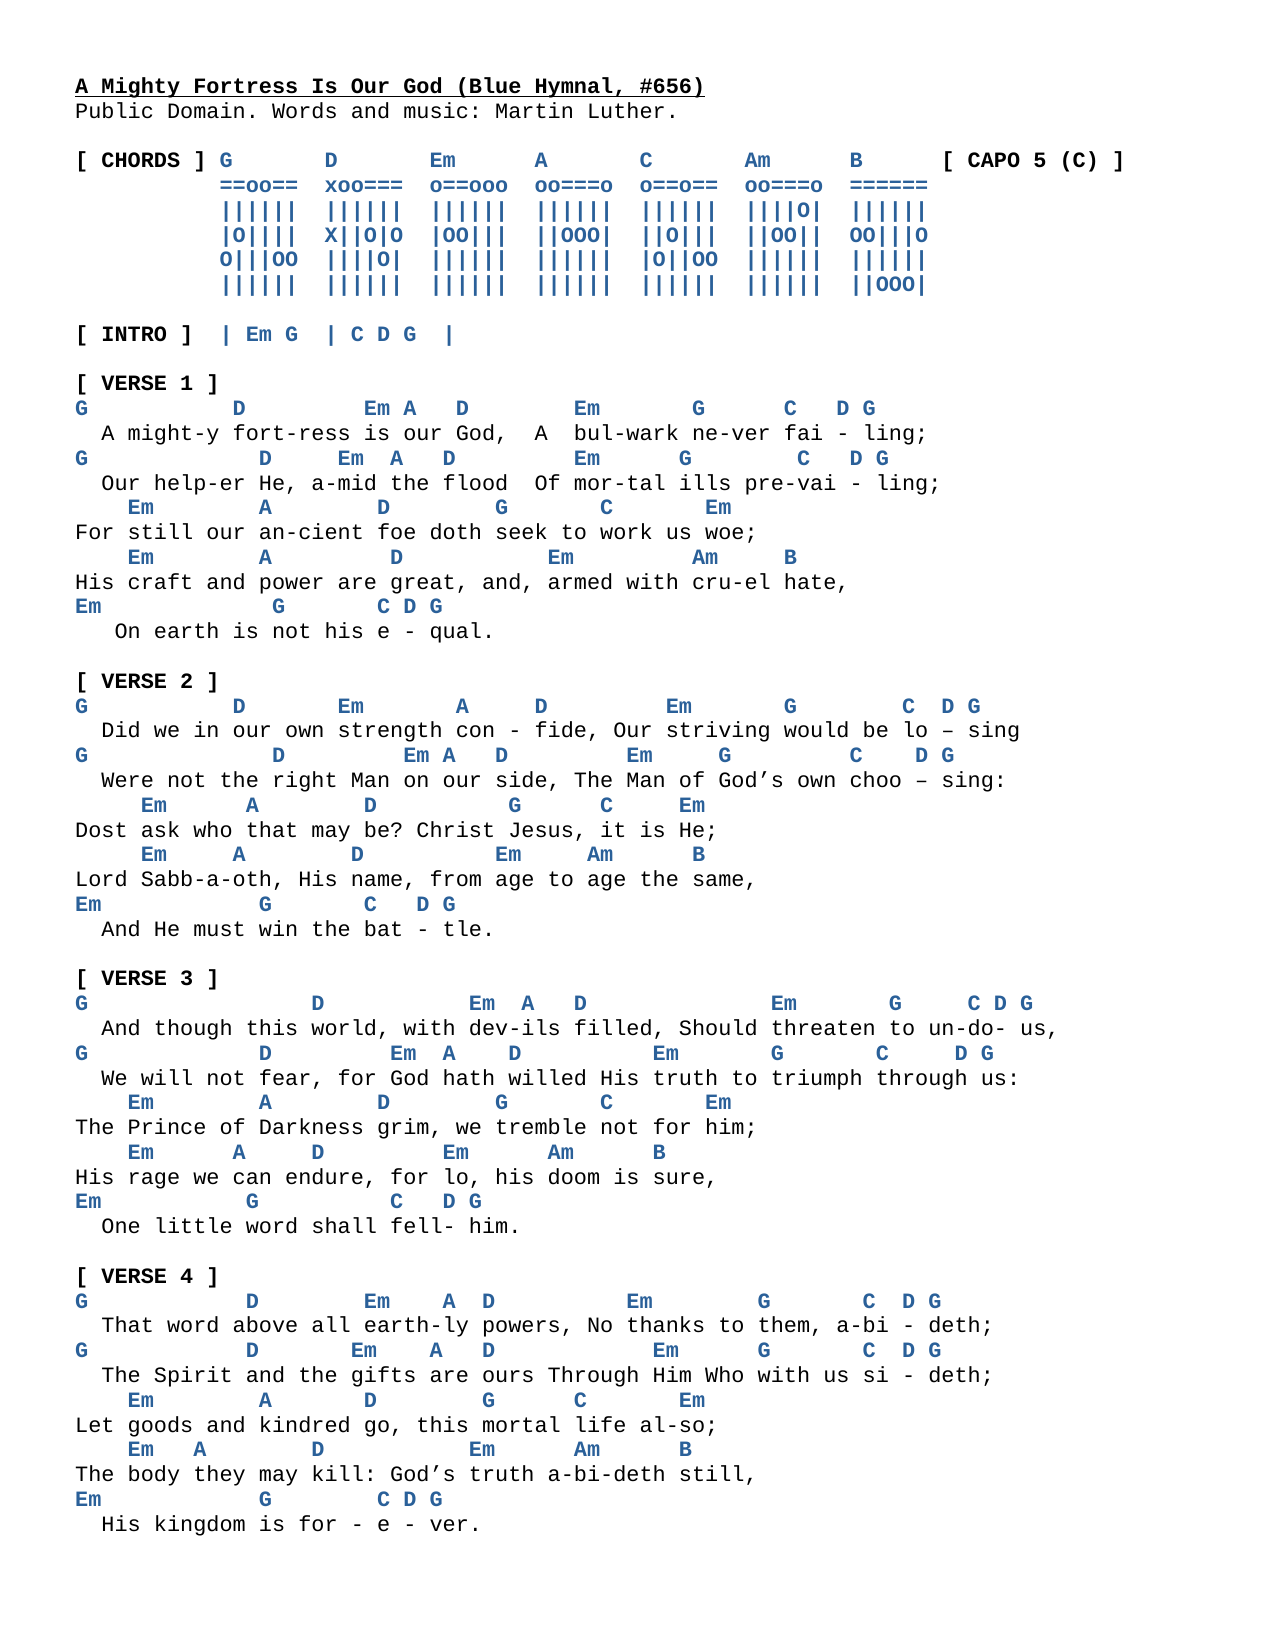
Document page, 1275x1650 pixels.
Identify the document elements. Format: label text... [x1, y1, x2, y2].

text And though this world, with dev-ils filled, Should threaten to un-do- us, [75, 1017, 1200, 1042]
text Our help-er He, a-mid the flood Of mor-tal ills pre-vai - ling; [75, 472, 1200, 496]
text Em A D G C Em [75, 1389, 1200, 1414]
text One little word shall fell- him. [75, 1215, 1200, 1240]
text Em A D G C Em [75, 1091, 1200, 1116]
text Were not the right Man on our side, The Man of God’s own choo – sing: [75, 769, 1200, 794]
text G D Em A D Em G C D G [75, 695, 1200, 719]
text His kingdom is for - e - ver. [75, 1513, 1200, 1538]
text [ VERSE 3 ] [75, 967, 1200, 992]
text ==oo== xoo=== o==ooo oo===o o==o== oo===o ====== [75, 174, 1200, 199]
text Em A D Em Am B [75, 1438, 1200, 1463]
text Lord Sabb-a-oth, His name, from age to age the same, [75, 868, 1200, 893]
text Em A D G C Em [75, 794, 1200, 819]
text The Spirit and the gifts are ours Through Him Who with us si - deth; [75, 1364, 1200, 1389]
text G D Em A D Em G C D G [75, 992, 1200, 1017]
text And He must win the bat - tle. [75, 918, 1200, 943]
text |O|||| X||O|O |OO||| ||OOO| ||O||| ||OO|| OO|||O [75, 224, 1200, 248]
text Em G C D G [75, 596, 1200, 620]
text Em G C D G [75, 893, 1200, 918]
text The body they may kill: God’s truth a-bi-deth still, [75, 1463, 1200, 1488]
text G D Em A D Em G C D G [75, 1042, 1200, 1067]
text [ VERSE 1 ] [75, 372, 1200, 397]
text G D Em A D Em G C D G [75, 1290, 1200, 1314]
text [ INTRO ] | Em G | C D G | [75, 323, 1200, 348]
text [ CHORDS ] G D Em A C Am B [ CAPO 5 (C) ] [75, 149, 1200, 174]
text Em A D G C Em [75, 496, 1200, 521]
text The Prince of Darkness grim, we tremble not for him; [75, 1116, 1200, 1141]
text |||||| |||||| |||||| |||||| |||||| |||||| ||OOO| [75, 273, 1200, 298]
text G D Em A D Em G C D G [75, 447, 1200, 472]
text Let goods and kindred go, this mortal life al-so; [75, 1414, 1200, 1438]
text G D Em A D Em G C D G [75, 1339, 1200, 1364]
text Em A D Em Am B [75, 843, 1200, 868]
text His craft and power are great, and, armed with cru-el hate, [75, 571, 1200, 596]
text Em G C D G [75, 1488, 1200, 1513]
text [ VERSE 2 ] [75, 670, 1200, 695]
text Public Domain. Words and music: Martin Luther. [75, 100, 1200, 124]
text Em G C D G [75, 1191, 1200, 1215]
text G D Em A D Em G C D G [75, 397, 1200, 422]
text Em A D Em Am B [75, 1141, 1200, 1166]
text O|||OO ||||O| |||||| |||||| |O||OO |||||| |||||| [75, 248, 1200, 273]
text That word above all earth-ly powers, No thanks to them, a-bi - deth; [75, 1314, 1200, 1339]
text A Mighty Fortress Is Our God (Blue Hymnal, #656) [75, 75, 1200, 100]
text |||||| |||||| |||||| |||||| |||||| ||||O| |||||| [75, 199, 1200, 224]
text Em A D Em Am B [75, 546, 1200, 571]
text [ VERSE 4 ] [75, 1265, 1200, 1290]
text G D Em A D Em G C D G [75, 744, 1200, 769]
text We will not fear, for God hath willed His truth to triumph through us: [75, 1067, 1200, 1091]
text Did we in our own strength con - fide, Our striving would be lo – sing [75, 719, 1200, 744]
text On earth is not his e - qual. [75, 620, 1200, 645]
text For still our an-cient foe doth seek to work us woe; [75, 521, 1200, 546]
text A might-y fort-ress is our God, A bul-wark ne-ver fai - ling; [75, 422, 1200, 447]
text Dost ask who that may be? Christ Jesus, it is He; [75, 819, 1200, 843]
text His rage we can endure, for lo, his doom is sure, [75, 1166, 1200, 1191]
